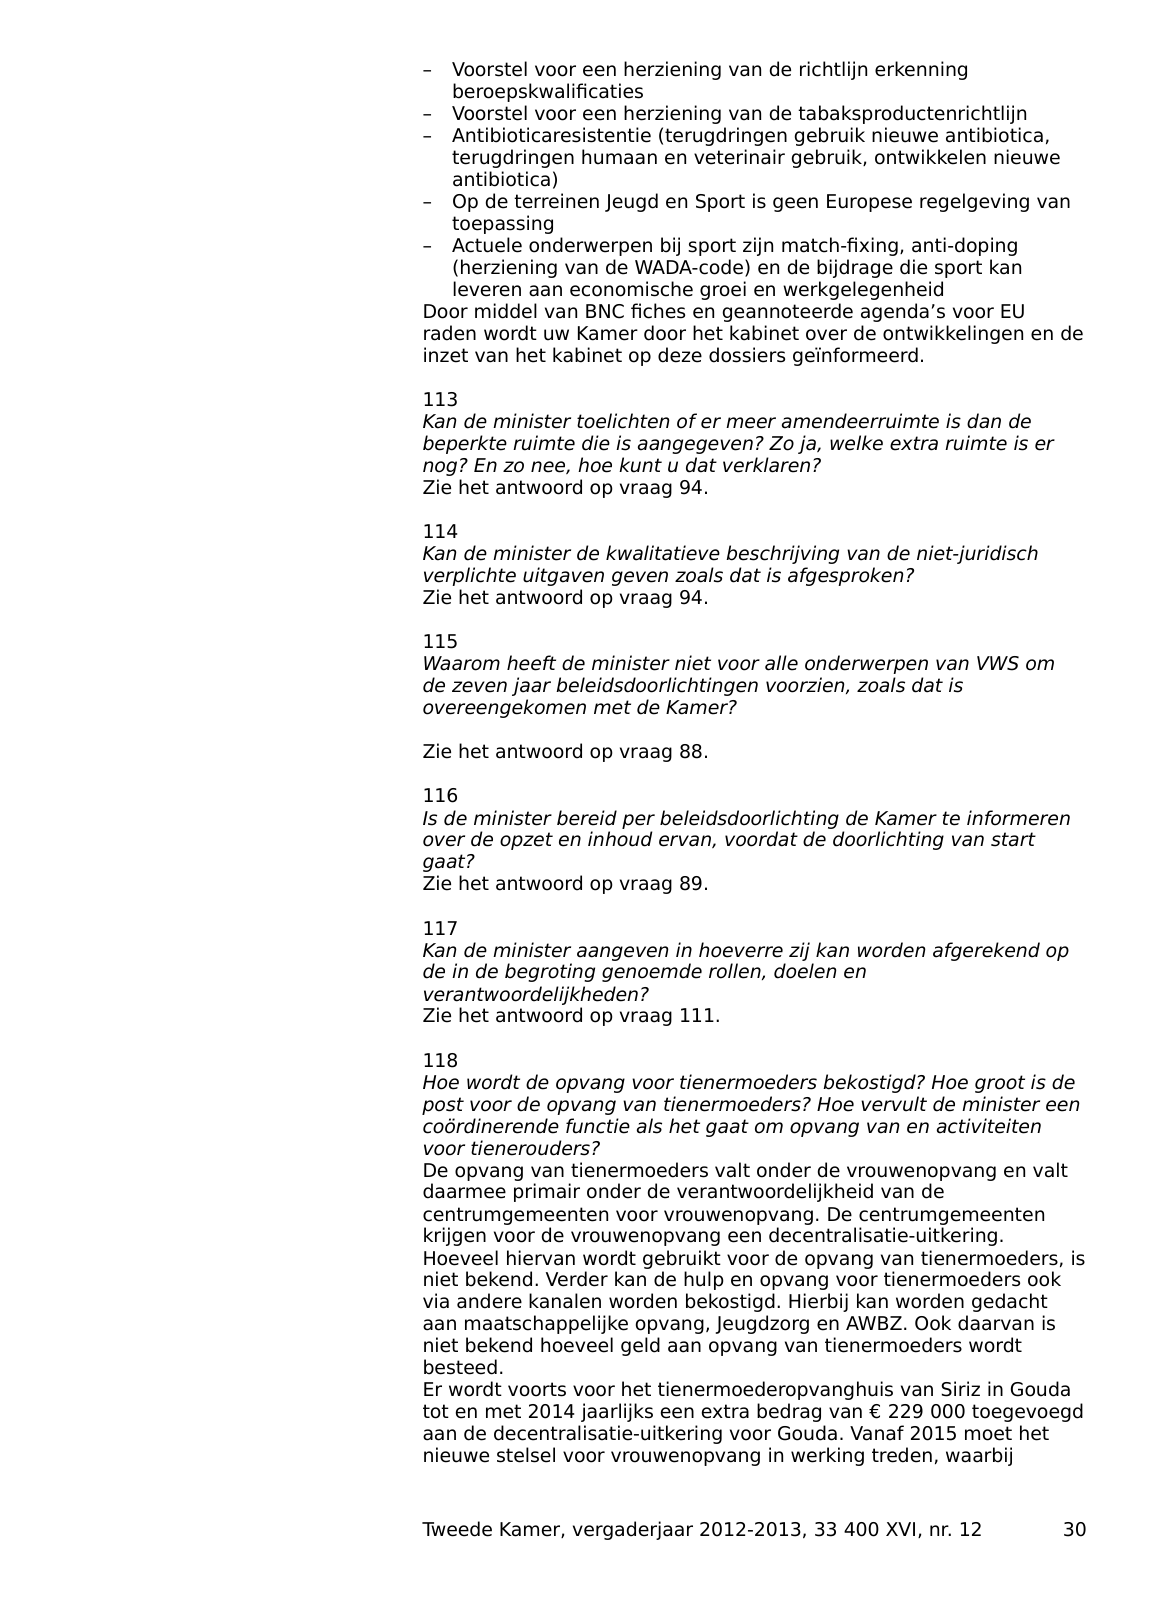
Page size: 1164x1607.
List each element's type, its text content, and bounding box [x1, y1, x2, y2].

text 117 [422, 917, 1087, 939]
text 113 [422, 389, 1087, 411]
text – Antibioticaresistentie (terugdringen gebruik nieuwe antibiotica, terugdringen humaan en veterinair gebruik, ontwikkelen nieuwe antibiotica) [422, 125, 1087, 191]
text 116 [422, 785, 1087, 807]
text Zie het antwoord op vraag 94. [422, 587, 1087, 609]
text 118 [422, 1049, 1087, 1072]
text Is de minister bereid per beleidsdoorlichting de Kamer te informeren over de opzet en inhoud ervan, voordat de doorlichting van start gaat? [422, 807, 1087, 873]
text 114 [422, 521, 1087, 543]
text Zie het antwoord op vraag 94. [422, 477, 1087, 499]
text – Voorstel voor een herziening van de richtlijn erkenning beroepskwalificaties [422, 59, 1087, 103]
text Zie het antwoord op vraag 89. [422, 873, 1087, 895]
text Zie het antwoord op vraag 88. [422, 741, 1087, 763]
text De opvang van tienermoeders valt onder de vrouwenopvang en valt daarmee primair onder de verantwoordelijkheid van de centrumgemeenten voor vrouwenopvang. De centrumgemeenten krijgen voor de vrouwenopvang een decentralisatie-uitkering. Hoeveel hiervan wordt gebruikt voor de opvang van tienermoeders, is niet bekend. Verder kan de hulp en opvang voor tienermoeders ook via andere kanalen worden bekostigd. Hierbij kan worden gedacht aan maatschappelijke opvang, Jeugdzorg en AWBZ. Ook daarvan is niet bekend hoeveel geld aan opvang van tienermoeders wordt besteed. [422, 1159, 1087, 1379]
text – Voorstel voor een herziening van de tabaksproductenrichtlijn [422, 103, 1087, 125]
text Hoe wordt de opvang voor tienermoeders bekostigd? Hoe groot is de post voor de opvang van tienermoeders? Hoe vervult de minister een coördinerende functie als het gaat om opvang van en activiteiten voor tienerouders? [422, 1072, 1087, 1159]
text Er wordt voorts voor het tienermoederopvanghuis van Siriz in Gouda tot en met 2014 jaarlijks een extra bedrag van € 229 000 toegevoegd aan de decentralisatie-uitkering voor Gouda. Vanaf 2015 moet het nieuwe stelsel voor vrouwenopvang in werking treden, waarbij [422, 1379, 1087, 1467]
text Waarom heeft de minister niet voor alle onderwerpen van VWS om de zeven jaar beleidsdoorlichtingen voorzien, zoals dat is overeengekomen met de Kamer? [422, 653, 1087, 719]
text Door middel van BNC fiches en geannoteerde agenda’s voor EU raden wordt uw Kamer door het kabinet over de ontwikkelingen en de inzet van het kabinet op deze dossiers geïnformeerd. [422, 301, 1087, 367]
text – Actuele onderwerpen bij sport zijn match-fixing, anti-doping (herziening van de WADA-code) en de bijdrage die sport kan leveren aan economische groei en werkgelegenheid [422, 235, 1087, 301]
text – Op de terreinen Jeugd en Sport is geen Europese regelgeving van toepassing [422, 191, 1087, 235]
text Zie het antwoord op vraag 111. [422, 1005, 1087, 1027]
text 115 [422, 631, 1087, 653]
text Kan de minister de kwalitatieve beschrijving van de niet-juridisch verplichte uitgaven geven zoals dat is afgesproken? [422, 543, 1087, 587]
text Kan de minister toelichten of er meer amendeerruimte is dan de beperkte ruimte die is aangegeven? Zo ja, welke extra ruimte is er nog? En zo nee, hoe kunt u dat verklaren? [422, 411, 1087, 477]
text Kan de minister aangeven in hoeverre zij kan worden afgerekend op de in de begroting genoemde rollen, doelen en verantwoordelijkheden? [422, 939, 1087, 1005]
